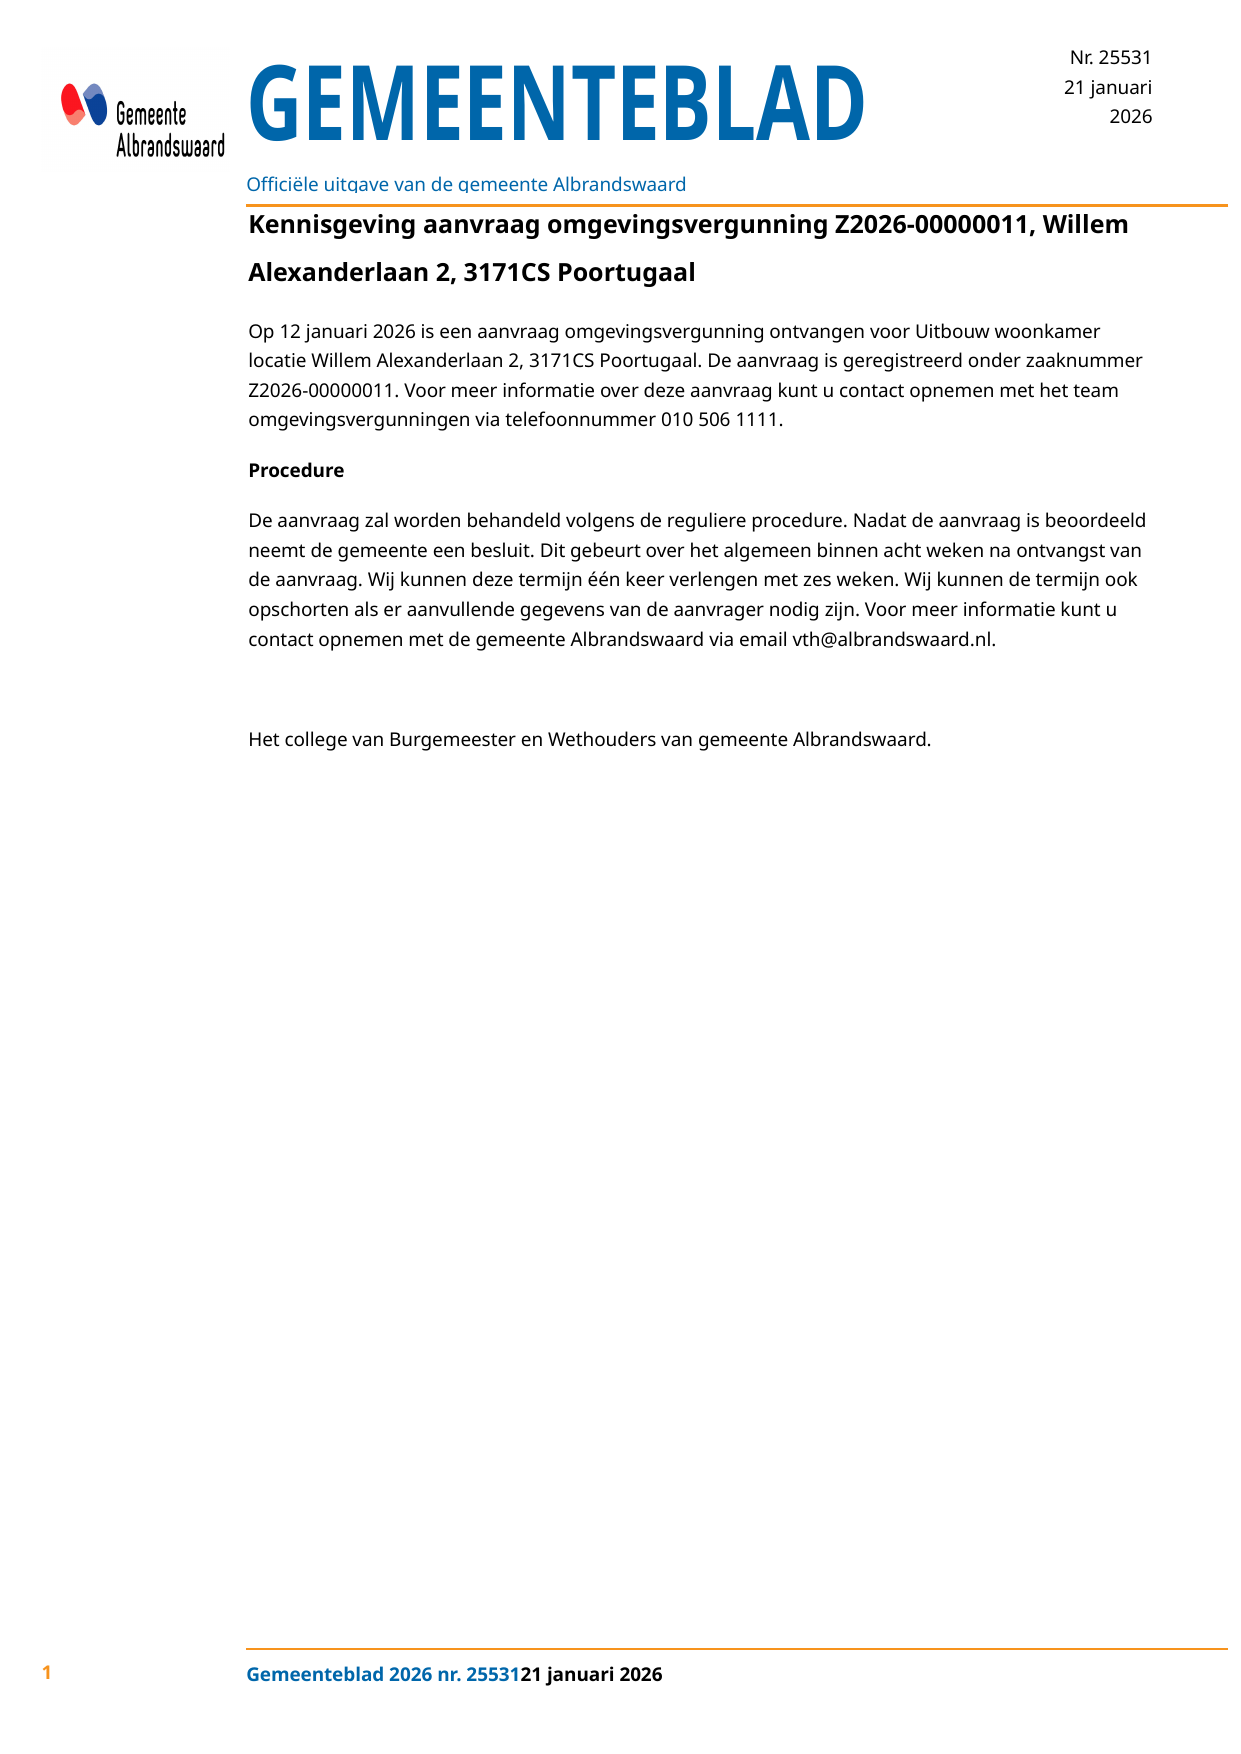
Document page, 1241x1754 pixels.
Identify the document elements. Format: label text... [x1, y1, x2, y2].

text Procedure [248, 457, 1152, 483]
text Op 12 januari 2026 is een aanvraag omgevingsvergunning ontvangen voor Uitbouw woonkamer locatie Willem Alexanderlaan 2, 3171CS Poortugaal. De aanvraag is geregistreerd onder zaaknummer Z2026-00000011. Voor meer informatie over deze aanvraag kunt u contact opnemen met het team omgevingsvergunningen via telefoonnummer 010 506 1111. [248, 318, 1152, 432]
text Het college van Burgemeester en Wethouders van gemeente Albrandswaard. [248, 727, 1152, 752]
text Kennisgeving aanvraag omgevingsvergunning Z2026-00000011, Willem Alexanderlaan 2, 3171CS Poortugaal [248, 207, 1152, 288]
text De aanvraag zal worden behandeld volgens de reguliere procedure. Nadat de aanvraag is beoordeeld neemt de gemeente een besluit. Dit gebeurt over het algemeen binnen acht weken na ontvangst van de aanvraag. Wij kunnen deze termijn één keer verlengen met zes weken. Wij kunnen de termijn ook opschorten als er aanvullende gegevens van de aanvrager nodig zijn. Voor meer informatie kunt u contact opnemen met de gemeente Albrandswaard via email vth@albrandswaard.nl. [248, 507, 1152, 652]
picture [41, 47, 231, 172]
